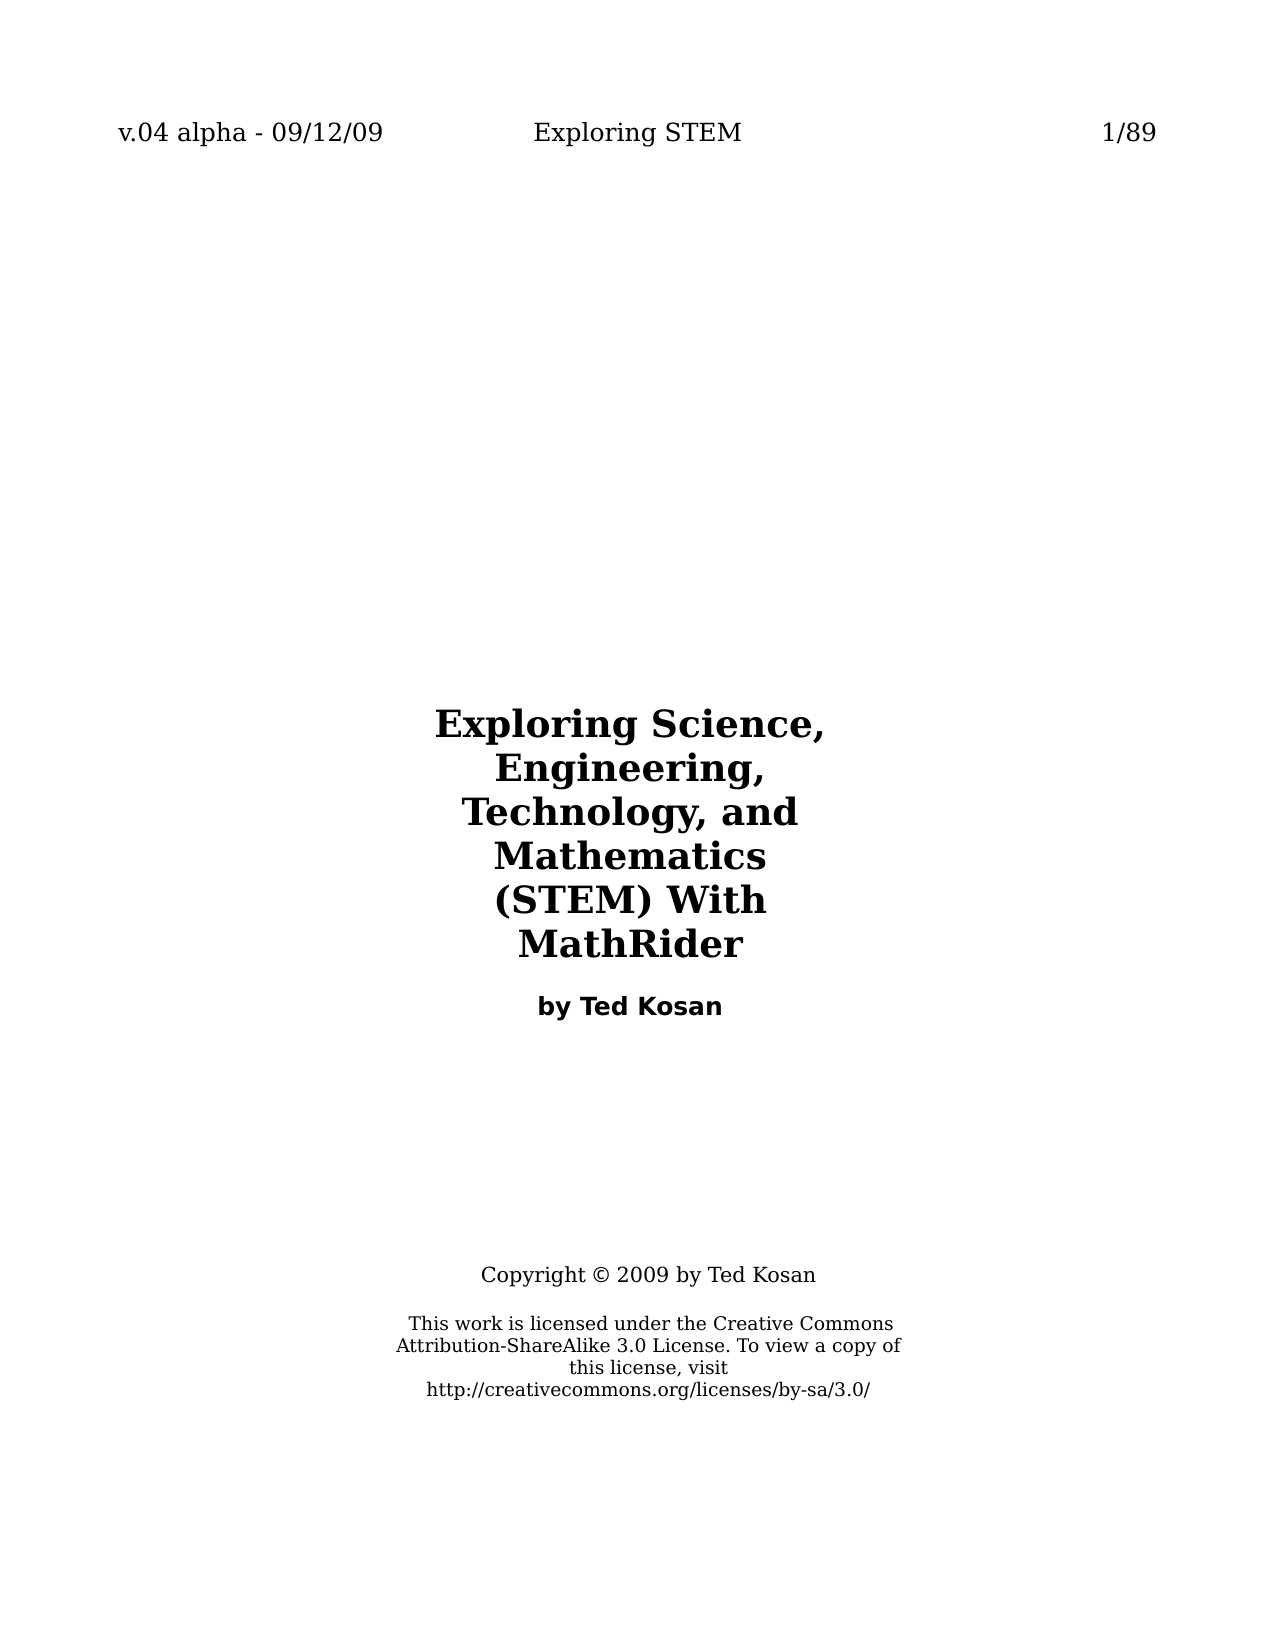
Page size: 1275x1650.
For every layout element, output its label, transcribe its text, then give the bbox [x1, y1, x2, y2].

text Exploring Science, Engineering, Technology, and Mathematics (STEM) With MathRider [427, 702, 832, 967]
text This work is licensed under the Creative Commons Attribution-ShareAlike 3.0 License. To view a copy of this license, visit http://creativecommons.org/licenses/by-sa/3.0/ [382, 1313, 915, 1401]
text Copyright © 2009 by Ted Kosan [382, 1260, 915, 1289]
text by Ted Kosan [427, 992, 832, 1021]
